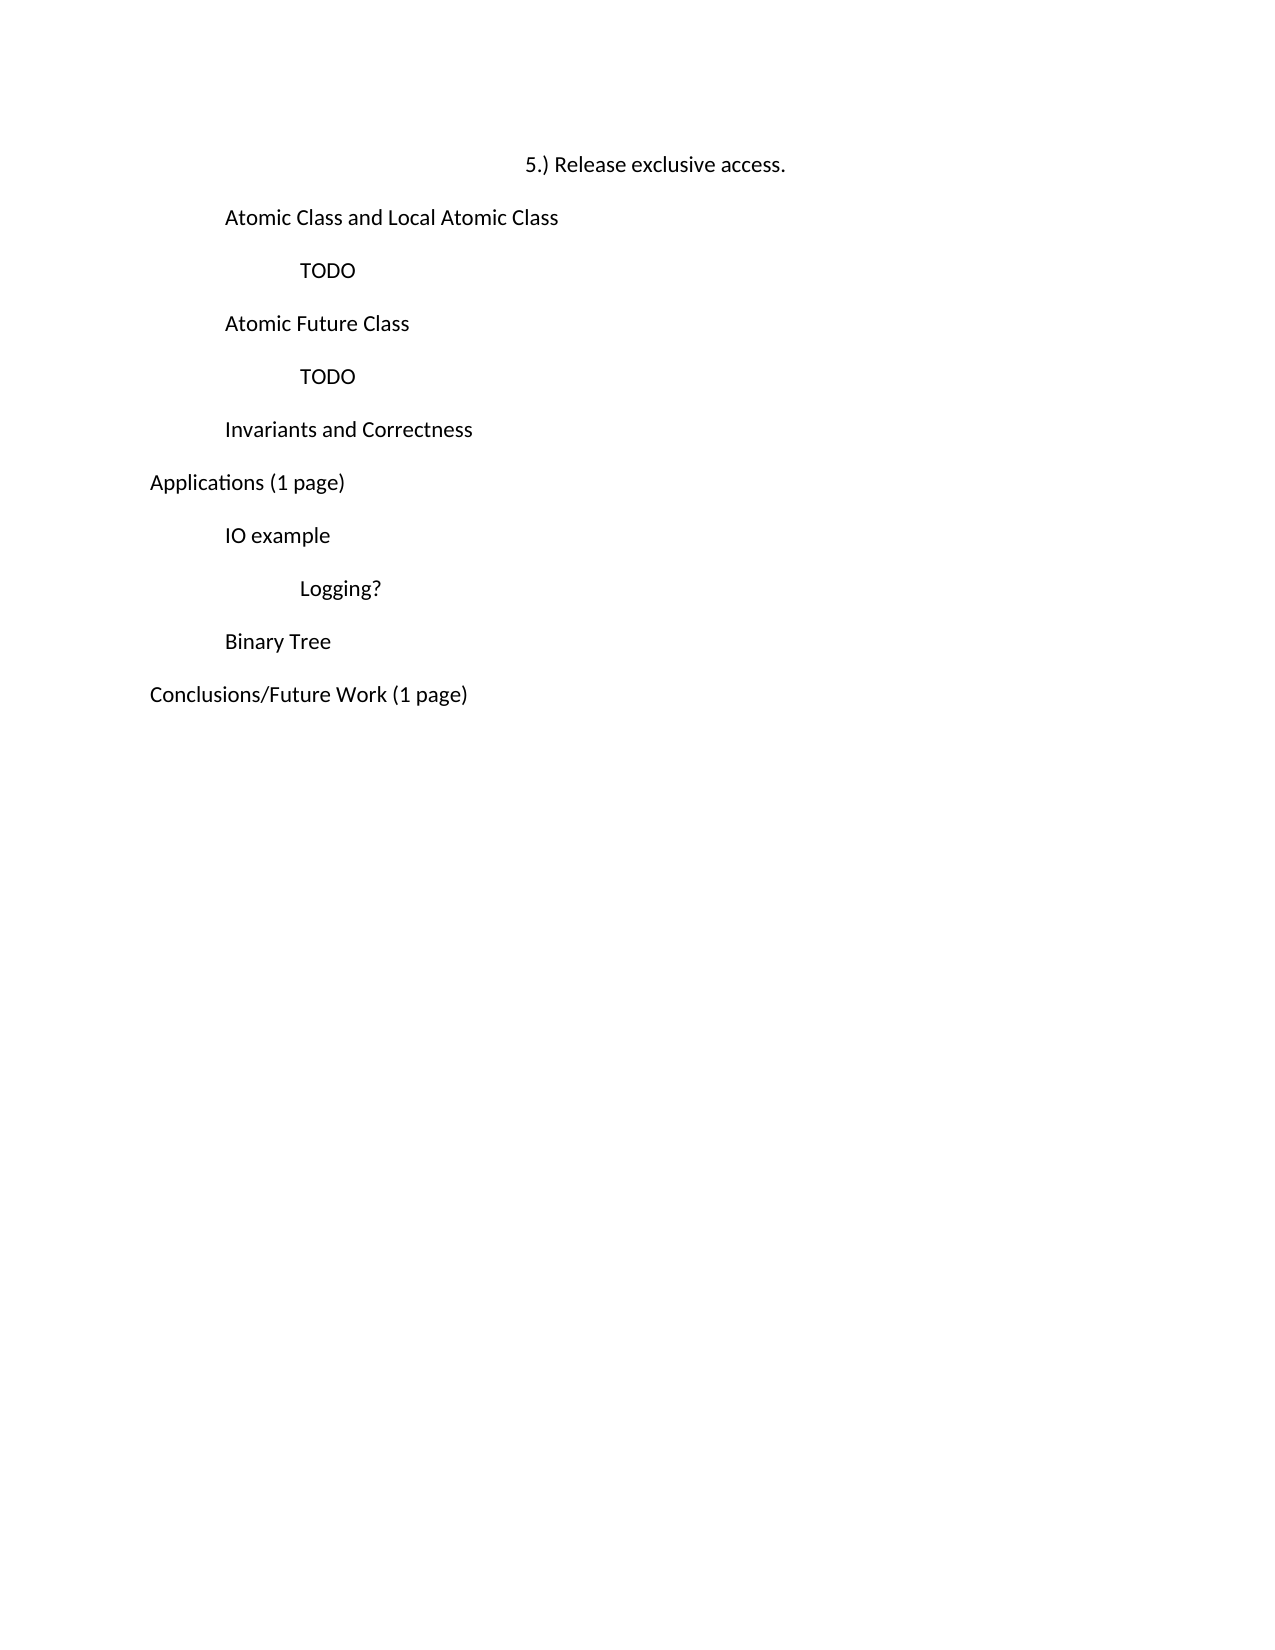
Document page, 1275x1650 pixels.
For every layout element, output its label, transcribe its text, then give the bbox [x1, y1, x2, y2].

text TODO [150, 362, 1125, 390]
text Applications (1 page) [150, 468, 1125, 496]
text Invariants and Correctness [150, 415, 1125, 443]
text Atomic Class and Local Atomic Class [150, 203, 1125, 231]
text Binary Tree [150, 627, 1125, 655]
text 5.) Release exclusive access. [525, 150, 1125, 178]
text Logging? [150, 574, 1125, 602]
text IO example [150, 521, 1125, 549]
text Conclusions/Future Work (1 page) [150, 680, 1125, 708]
text Atomic Future Class [150, 309, 1125, 337]
text TODO [150, 256, 1125, 284]
